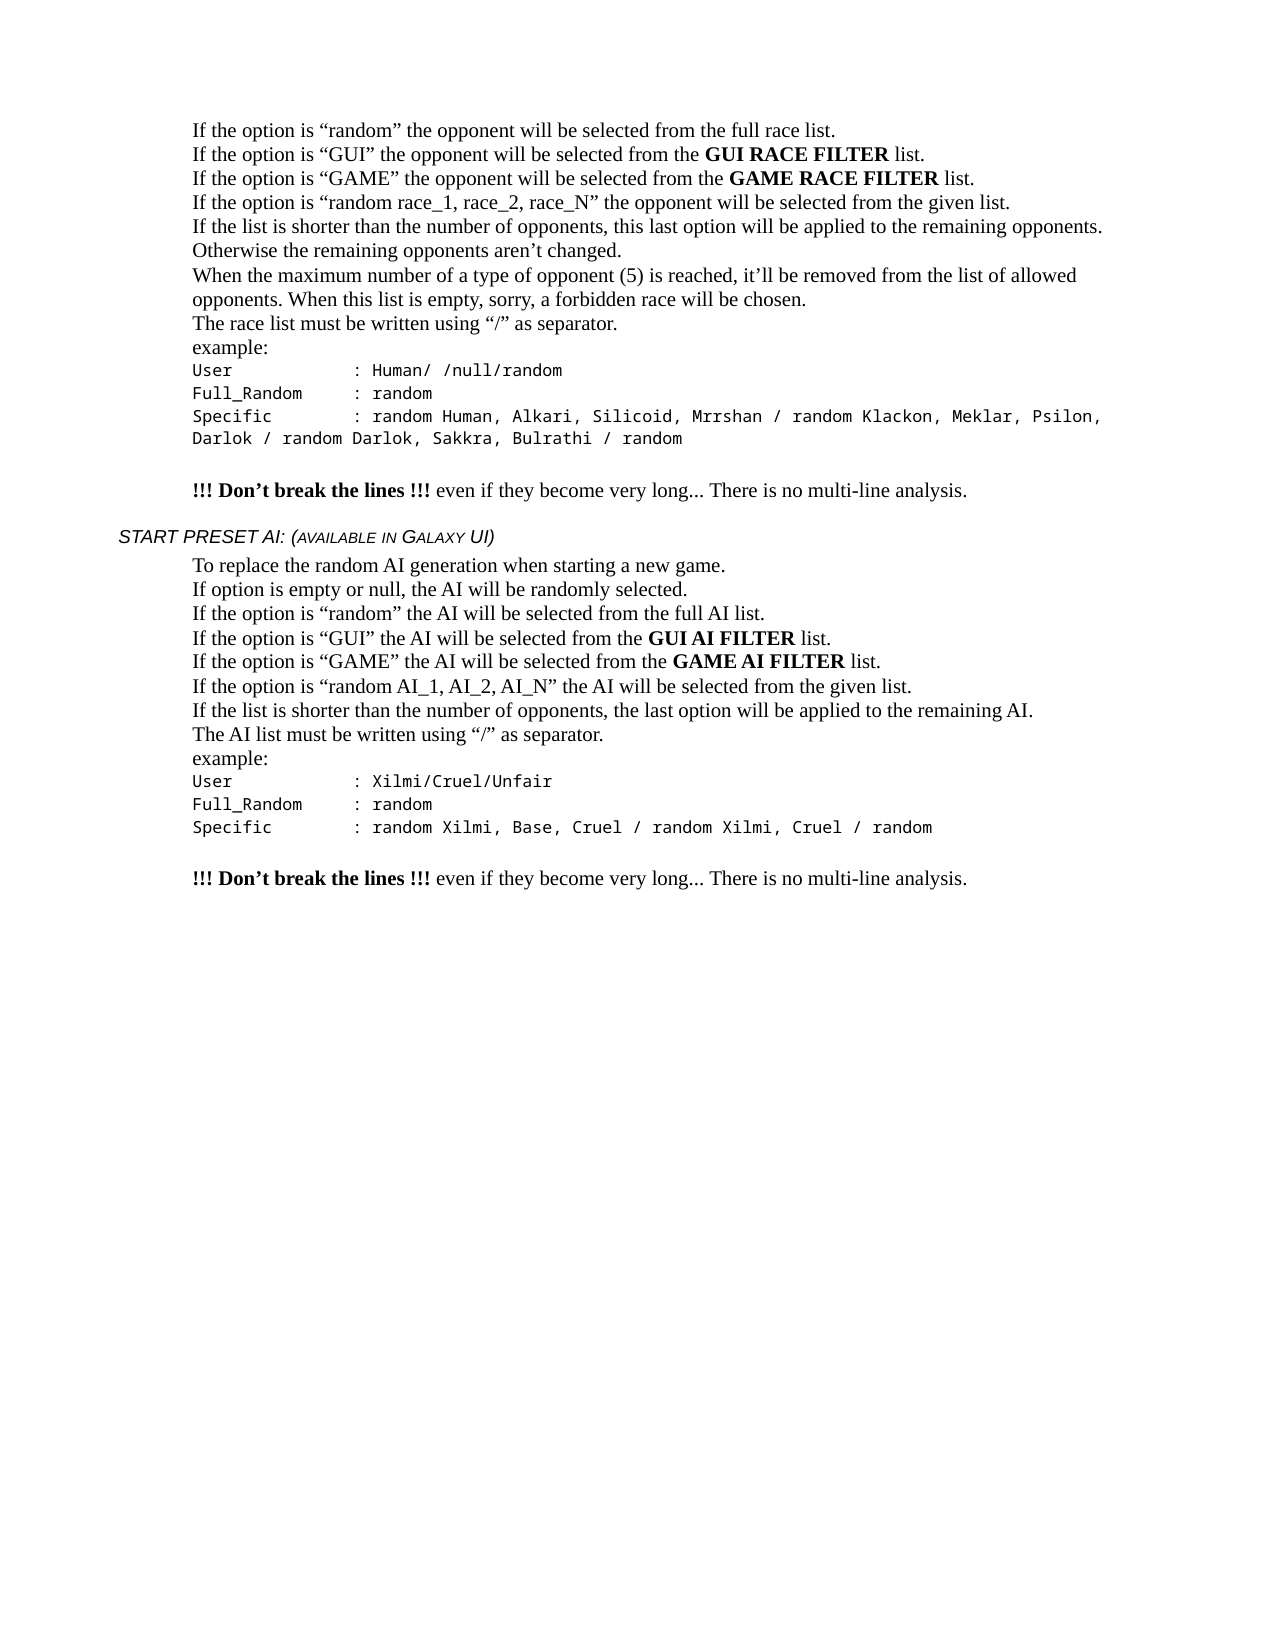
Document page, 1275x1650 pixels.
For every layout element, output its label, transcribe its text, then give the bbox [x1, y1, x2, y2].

text If the list is shorter than the number of opponents, this last option will be applied to the remaining opponents. Otherwise the remaining opponents aren’t changed. [192, 214, 1157, 262]
text If the option is “GAME” the opponent will be selected from the GAME RACE FILTER list. [192, 166, 1157, 190]
text Specific : random Xilmi, Base, Cruel / random Xilmi, Cruel / random [192, 815, 1157, 838]
text !!! Don’t break the lines !!! even if they become very long... There is no multi-line analysis. [192, 478, 1157, 502]
text To replace the random AI generation when starting a new game. [192, 553, 1157, 577]
text User : Human/ /null/random [192, 359, 1157, 381]
text If the option is “random” the AI will be selected from the full AI list. [192, 601, 1157, 625]
text If the option is “random race_1, race_2, race_N” the opponent will be selected from the given list. [192, 190, 1157, 214]
text Specific : random Human, Alkari, Silicoid, Mrrshan / random Klackon, Meklar, Psilon, Darlok / random Darlok, Sakkra, Bulrathi / random [192, 404, 1157, 449]
subtitle START PRESET AI: (available in Galaxy UI) [118, 526, 1157, 547]
text If the option is “GUI” the AI will be selected from the GUI AI FILTER list. [192, 625, 1157, 649]
text !!! Don’t break the lines !!! even if they become very long... There is no multi-line analysis. [192, 866, 1157, 890]
text example: [192, 746, 1157, 770]
text Full_Random : random [192, 792, 1157, 815]
text If option is empty or null, the AI will be randomly selected. [192, 577, 1157, 601]
text If the option is “GAME” the AI will be selected from the GAME AI FILTER list. [192, 649, 1157, 673]
text If the option is “GUI” the opponent will be selected from the GUI RACE FILTER list. [192, 142, 1157, 166]
text If the option is “random AI_1, AI_2, AI_N” the AI will be selected from the given list. [192, 673, 1157, 698]
text The AI list must be written using “/” as separator. [192, 722, 1157, 746]
text Full_Random : random [192, 381, 1157, 404]
text User : Xilmi/Cruel/Unfair [192, 770, 1157, 792]
text example: [192, 335, 1157, 359]
text When the maximum number of a type of opponent (5) is reached, it’ll be removed from the list of allowed opponents. When this list is empty, sorry, a forbidden race will be chosen. [192, 262, 1157, 311]
text If the option is “random” the opponent will be selected from the full race list. [192, 118, 1157, 142]
text The race list must be written using “/” as separator. [192, 311, 1157, 335]
text If the list is shorter than the number of opponents, the last option will be applied to the remaining AI. [192, 698, 1157, 722]
